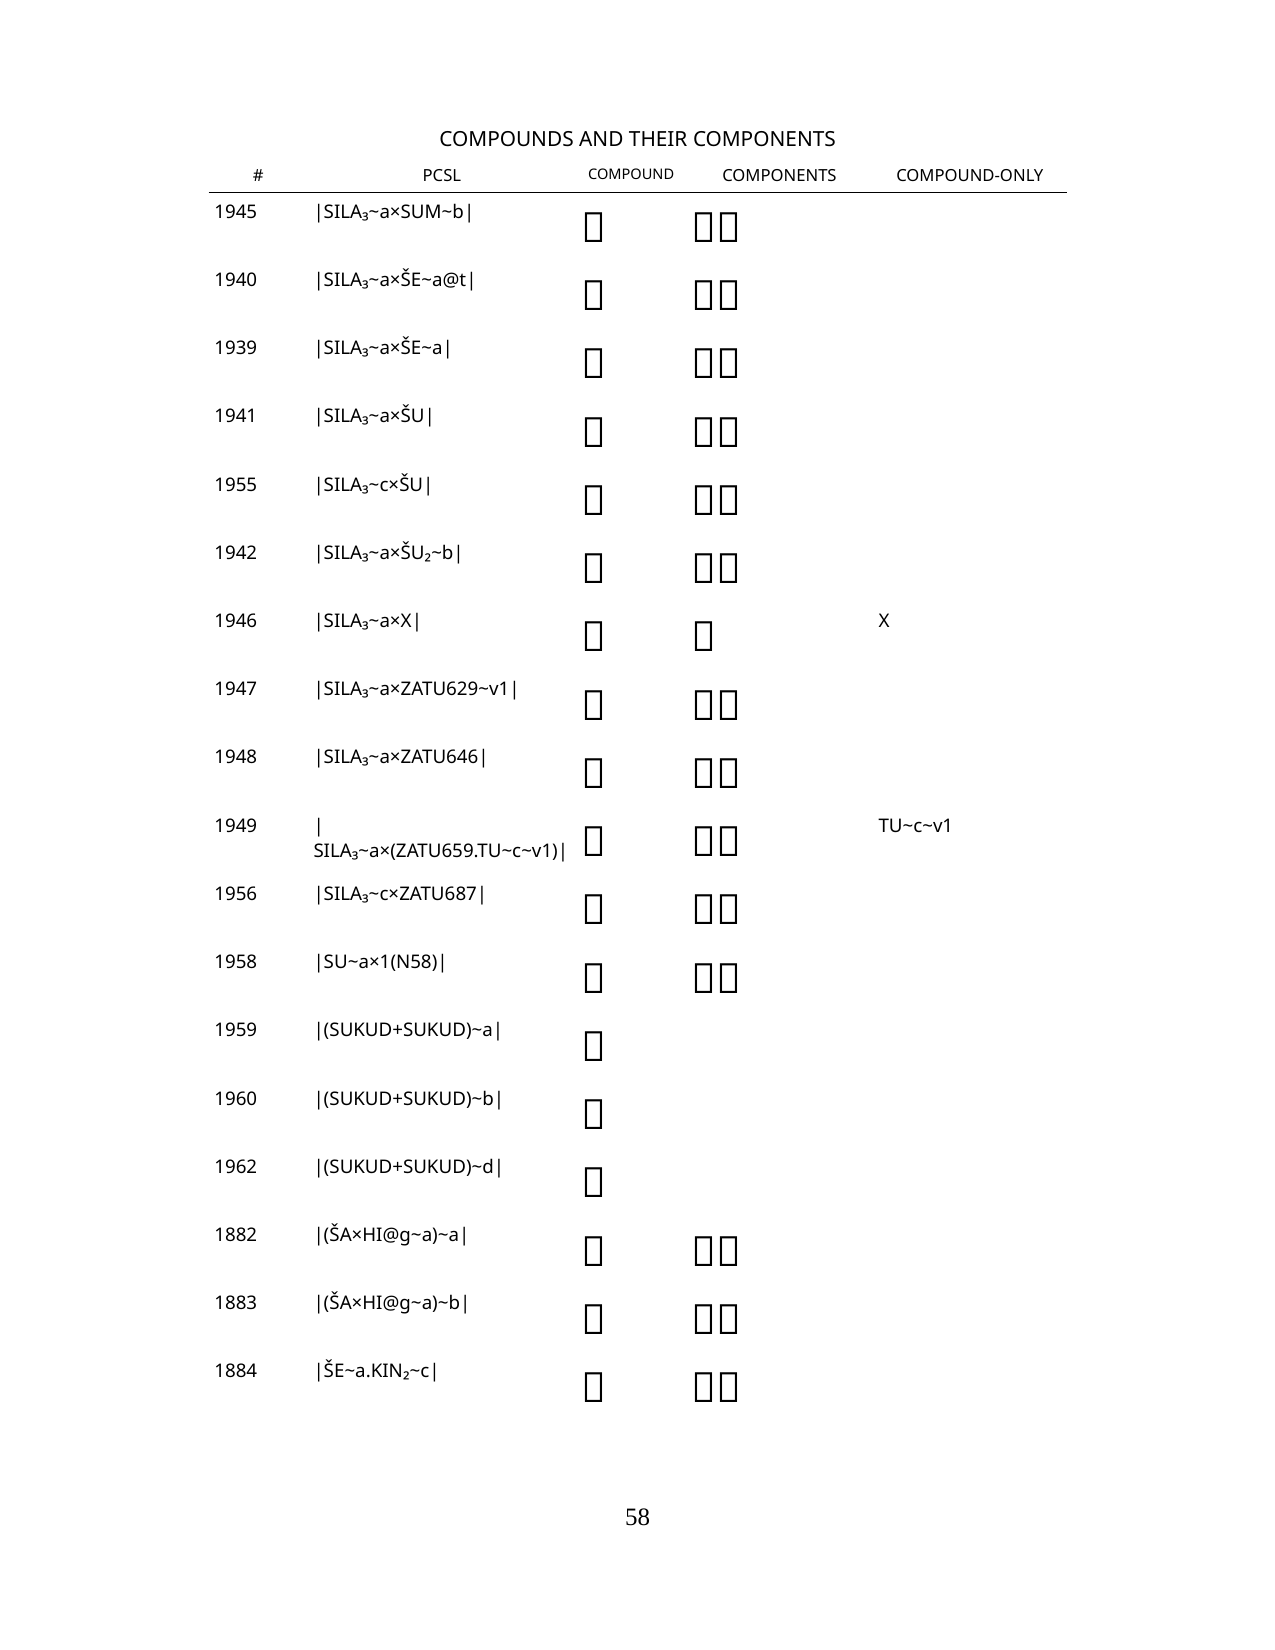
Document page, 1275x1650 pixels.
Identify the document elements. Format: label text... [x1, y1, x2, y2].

table_cell 1960 [209, 1079, 308, 1147]
table_cell [873, 1011, 1067, 1079]
table_cell |(SUKUD+SUKUD)~b| [308, 1079, 576, 1147]
table_cell [873, 329, 1067, 397]
table_cell 𒸺 [576, 1079, 686, 1147]
table_cell X [873, 602, 1067, 670]
table_cell 1882 [209, 1216, 308, 1284]
table_cell 𒸦 [576, 260, 686, 329]
table_cell 𒸸 [576, 943, 686, 1011]
table_cell 𒨱 [686, 602, 872, 670]
table_cell 1959 [209, 1011, 308, 1079]
table_cell 𒷫 [576, 1352, 686, 1420]
table_cell 𒨱𒧗 [686, 260, 872, 329]
table_cell |SILA₃~a×SUM~b| [308, 193, 576, 260]
table_cell 𒷪 [576, 1284, 686, 1352]
table_cell 1940 [209, 260, 308, 329]
table_header COMPOUNDS AND THEIR COMPONENTS [209, 118, 1067, 158]
table_cell 𒨱𒨈 [686, 533, 872, 602]
table_cell [873, 1352, 1067, 1420]
table_cell PCSL [308, 158, 576, 192]
table_cell 1962 [209, 1148, 308, 1216]
table_cell [873, 1284, 1067, 1352]
table_cell [873, 875, 1067, 943]
table_cell [873, 397, 1067, 465]
table_cell [873, 738, 1067, 806]
table_cell 𒨱𒬦 [686, 738, 872, 806]
table_cell [686, 1148, 872, 1216]
table_cell 𒨳𒨄 [686, 465, 872, 533]
table_cell |SILA₃~c×ŠU| [308, 465, 576, 533]
table_cell 𒸮 [576, 738, 686, 806]
table_cell 𒸼 [576, 1148, 686, 1216]
table_cell |SILA₃~a×ŠE~a@t| [308, 260, 576, 329]
table_cell |SILA₃~a×ZATU646| [308, 738, 576, 806]
table_cell |(ŠA×HI@g~a)~b| [308, 1284, 576, 1352]
table_cell |(ŠA×HI@g~a)~a| [308, 1216, 576, 1284]
table_cell [873, 1216, 1067, 1284]
table_cell [873, 670, 1067, 738]
table_cell |(SUKUD+SUKUD)~a| [308, 1011, 576, 1079]
table_cell 1946 [209, 602, 308, 670]
table_cell 1942 [209, 533, 308, 602]
table_cell 𒨳𒭚 [686, 875, 872, 943]
table_cell |SILA₃~c×ZATU687| [308, 875, 576, 943]
table_cell 𒨱𒩐 [686, 193, 872, 260]
table_cell 1941 [209, 397, 308, 465]
table_cell 1947 [209, 670, 308, 738]
table_cell 𒸬 [576, 602, 686, 670]
table_cell [873, 1148, 1067, 1216]
table_cell 1939 [209, 329, 308, 397]
table_cell 𒦽𒡖 [686, 1216, 872, 1284]
table_cell |SU~a×1(N58)| [308, 943, 576, 1011]
table_cell [873, 1079, 1067, 1147]
table_cell 1884 [209, 1352, 308, 1420]
table_cell [873, 465, 1067, 533]
table_cell 𒸵 [576, 465, 686, 533]
table_cell [873, 943, 1067, 1011]
table_cell |SILA₃~a×ZATU629~v1| [308, 670, 576, 738]
table_cell COMPOUND-ONLY [873, 158, 1067, 192]
table_cell 𒸥 [576, 329, 686, 397]
table_cell |(SUKUD+SUKUD)~d| [308, 1148, 576, 1216]
table_cell COMPONENTS [686, 158, 872, 192]
table_cell 𒸭 [576, 670, 686, 738]
table_cell |SILA₃~a×ŠE~a| [308, 329, 576, 397]
table_cell 𒸫 [576, 193, 686, 260]
table_cell 1955 [209, 465, 308, 533]
table_cell 𒨱𒧖 [686, 329, 872, 397]
table_cell 𒨼𒗛 [686, 943, 872, 1011]
table_cell |SILA₃~a×X| [308, 602, 576, 670]
table_cell 1883 [209, 1284, 308, 1352]
table_cell 𒸧 [576, 397, 686, 465]
table_cell 𒧖𒢪 [686, 1352, 872, 1420]
table_cell 1956 [209, 875, 308, 943]
table_cell |SILA₃~a×(ZATU659.TU~c~v1)| [308, 806, 576, 874]
table_cell 𒨱𒨄 [686, 397, 872, 465]
table_cell 𒷩 [576, 1216, 686, 1284]
table_cell |SILA₃~a×ŠU₂~b| [308, 533, 576, 602]
table_cell [686, 1011, 872, 1079]
table_cell 1949 [209, 806, 308, 874]
table_cell 1958 [209, 943, 308, 1011]
table_cell [873, 533, 1067, 602]
table_cell 𒸹 [576, 1011, 686, 1079]
table_cell [686, 1079, 872, 1147]
table_cell 𒨱𒬱 [686, 806, 872, 874]
table_cell 𒸨 [576, 533, 686, 602]
table_cell 1948 [209, 738, 308, 806]
table_cell 𒨱𒬑 [686, 670, 872, 738]
table_cell [873, 260, 1067, 329]
table_cell TU~c~v1 [873, 806, 1067, 874]
table_cell # [209, 158, 308, 192]
table_cell 𒦽𒡖 [686, 1284, 872, 1352]
table_cell [873, 193, 1067, 260]
table_cell 𒸶 [576, 875, 686, 943]
table_cell COMPOUND [576, 158, 686, 192]
table_cell 𒸯 [576, 806, 686, 874]
table_cell |ŠE~a.KIN₂~c| [308, 1352, 576, 1420]
table_cell 1945 [209, 193, 308, 260]
table_cell |SILA₃~a×ŠU| [308, 397, 576, 465]
